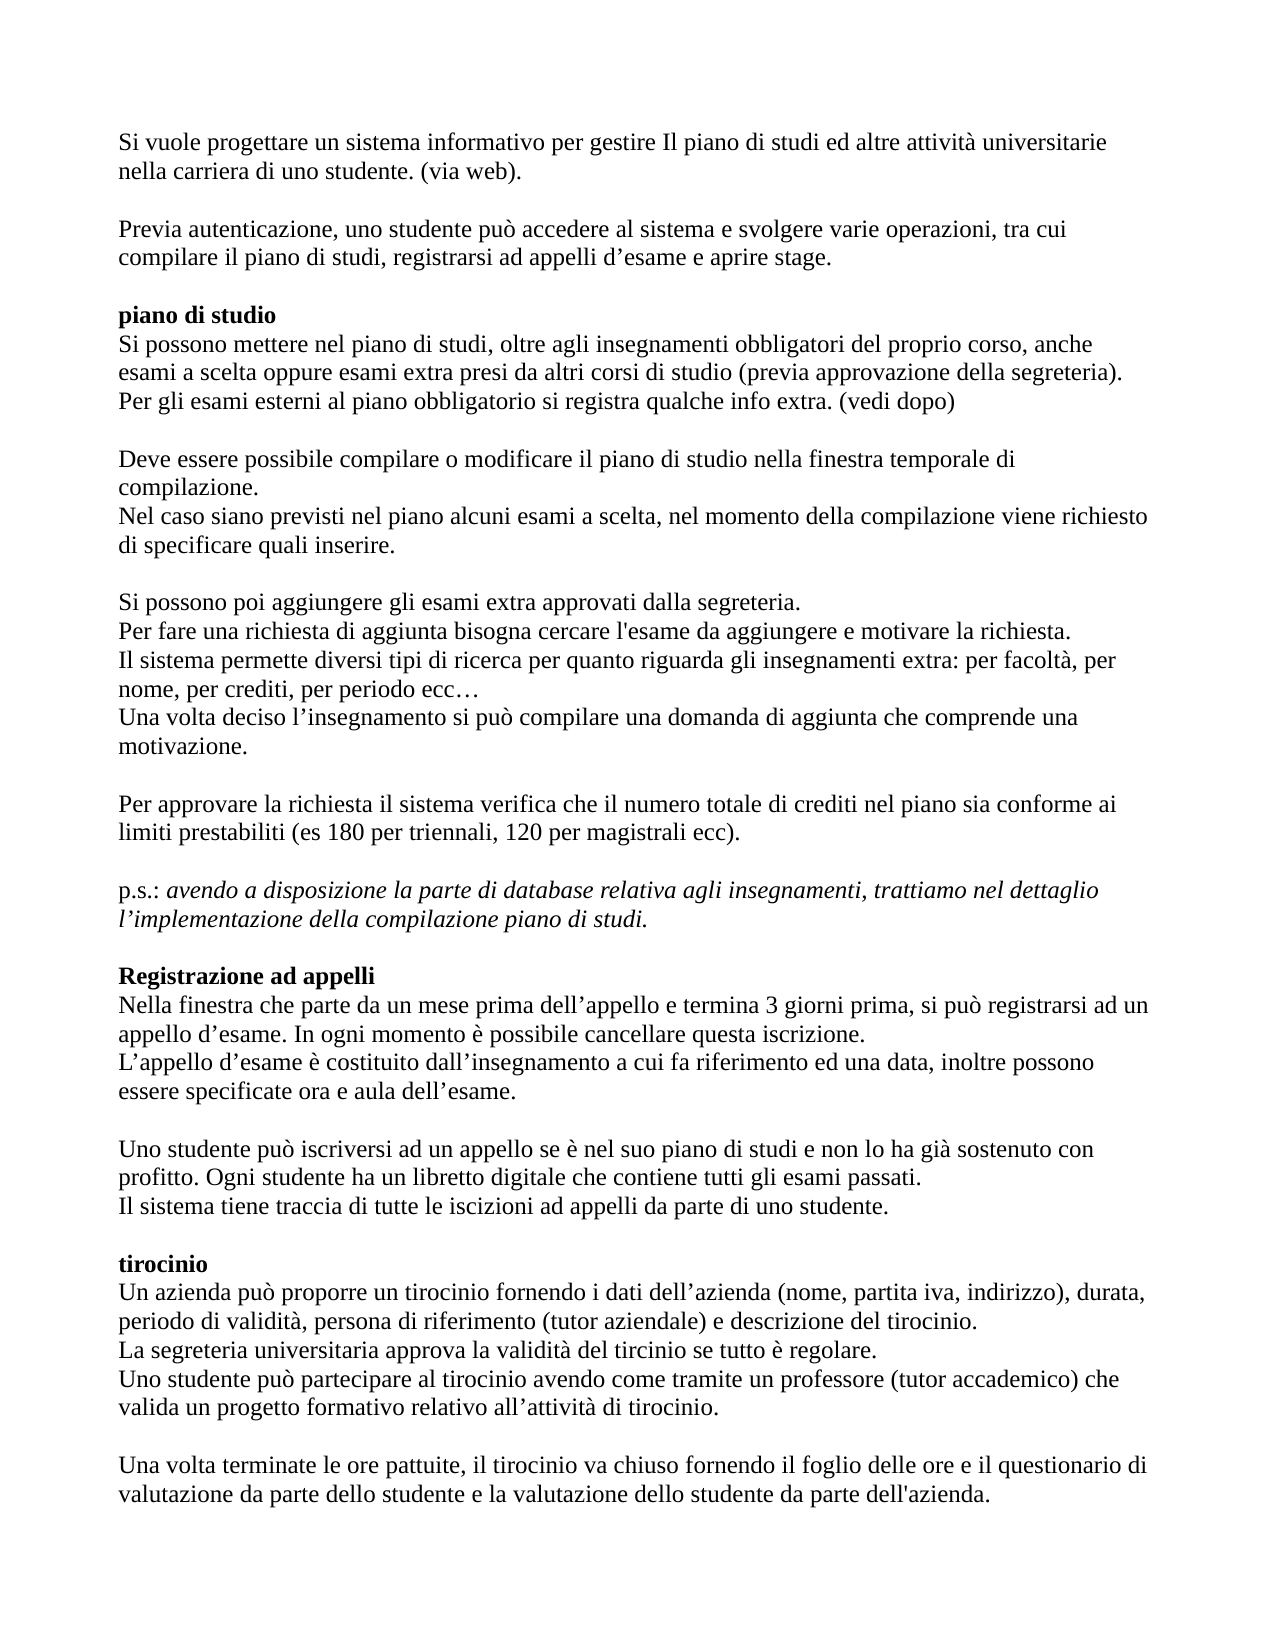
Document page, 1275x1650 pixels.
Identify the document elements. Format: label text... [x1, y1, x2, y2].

text Nella finestra che parte da un mese prima dell’appello e termina 3 giorni prima, si può registrarsi ad un appello d’esame. In ogni momento è possibile cancellare questa iscrizione. [118, 990, 1157, 1047]
text Deve essere possibile compilare o modificare il piano di studio nella finestra temporale di compilazione. [118, 444, 1157, 501]
text Nel caso siano previsti nel piano alcuni esami a scelta, nel momento della compilazione viene richiesto di specificare quali inserire. [118, 501, 1157, 559]
text p.s.: avendo a disposizione la parte di database relativa agli insegnamenti, trattiamo nel dettaglio l’implementazione della compilazione piano di studi. [118, 875, 1157, 932]
text Per gli esami esterni al piano obbligatorio si registra qualche info extra. (vedi dopo) [118, 386, 1157, 415]
text Per approvare la richiesta il sistema verifica che il numero totale di crediti nel piano sia conforme ai limiti prestabiliti (es 180 per triennali, 120 per magistrali ecc). [118, 789, 1157, 846]
text Previa autenticazione, uno studente può accedere al sistema e svolgere varie operazioni, tra cui compilare il piano di studi, registrarsi ad appelli d’esame e aprire stage. [118, 214, 1157, 271]
text Si possono mettere nel piano di studi, oltre agli insegnamenti obbligatori del proprio corso, anche esami a scelta oppure esami extra presi da altri corsi di studio (previa approvazione della segreteria). [118, 329, 1157, 386]
text tirocinio [118, 1249, 1157, 1277]
text Un azienda può proporre un tirocinio fornendo i dati dell’azienda (nome, partita iva, indirizzo), durata, periodo di validità, persona di riferimento (tutor aziendale) e descrizione del tirocinio. [118, 1277, 1157, 1335]
text Una volta deciso l’insegnamento si può compilare una domanda di aggiunta che comprende una motivazione. [118, 702, 1157, 760]
text La segreteria universitaria approva la validità del tircinio se tutto è regolare. [118, 1335, 1157, 1364]
text Registrazione ad appelli [118, 961, 1157, 990]
text Per fare una richiesta di aggiunta bisogna cercare l'esame da aggiungere e motivare la richiesta. [118, 616, 1157, 645]
text Il sistema permette diversi tipi di ricerca per quanto riguarda gli insegnamenti extra: per facoltà, per nome, per crediti, per periodo ecc… [118, 645, 1157, 702]
text Uno studente può partecipare al tirocinio avendo come tramite un professore (tutor accademico) che valida un progetto formativo relativo all’attività di tirocinio. [118, 1364, 1157, 1421]
text piano di studio [118, 300, 1157, 329]
text Una volta terminate le ore pattuite, il tirocinio va chiuso fornendo il foglio delle ore e il questionario di valutazione da parte dello studente e la valutazione dello studente da parte dell'azienda. [118, 1450, 1157, 1507]
text Si vuole progettare un sistema informativo per gestire Il piano di studi ed altre attività universitarie nella carriera di uno studente. (via web). [118, 127, 1157, 185]
text Il sistema tiene traccia di tutte le iscizioni ad appelli da parte di uno studente. [118, 1191, 1157, 1220]
text Si possono poi aggiungere gli esami extra approvati dalla segreteria. [118, 587, 1157, 616]
text Uno studente può iscriversi ad un appello se è nel suo piano di studi e non lo ha già sostenuto con profitto. Ogni studente ha un libretto digitale che contiene tutti gli esami passati. [118, 1134, 1157, 1191]
text L’appello d’esame è costituito dall’insegnamento a cui fa riferimento ed una data, inoltre possono essere specificate ora e aula dell’esame. [118, 1047, 1157, 1105]
